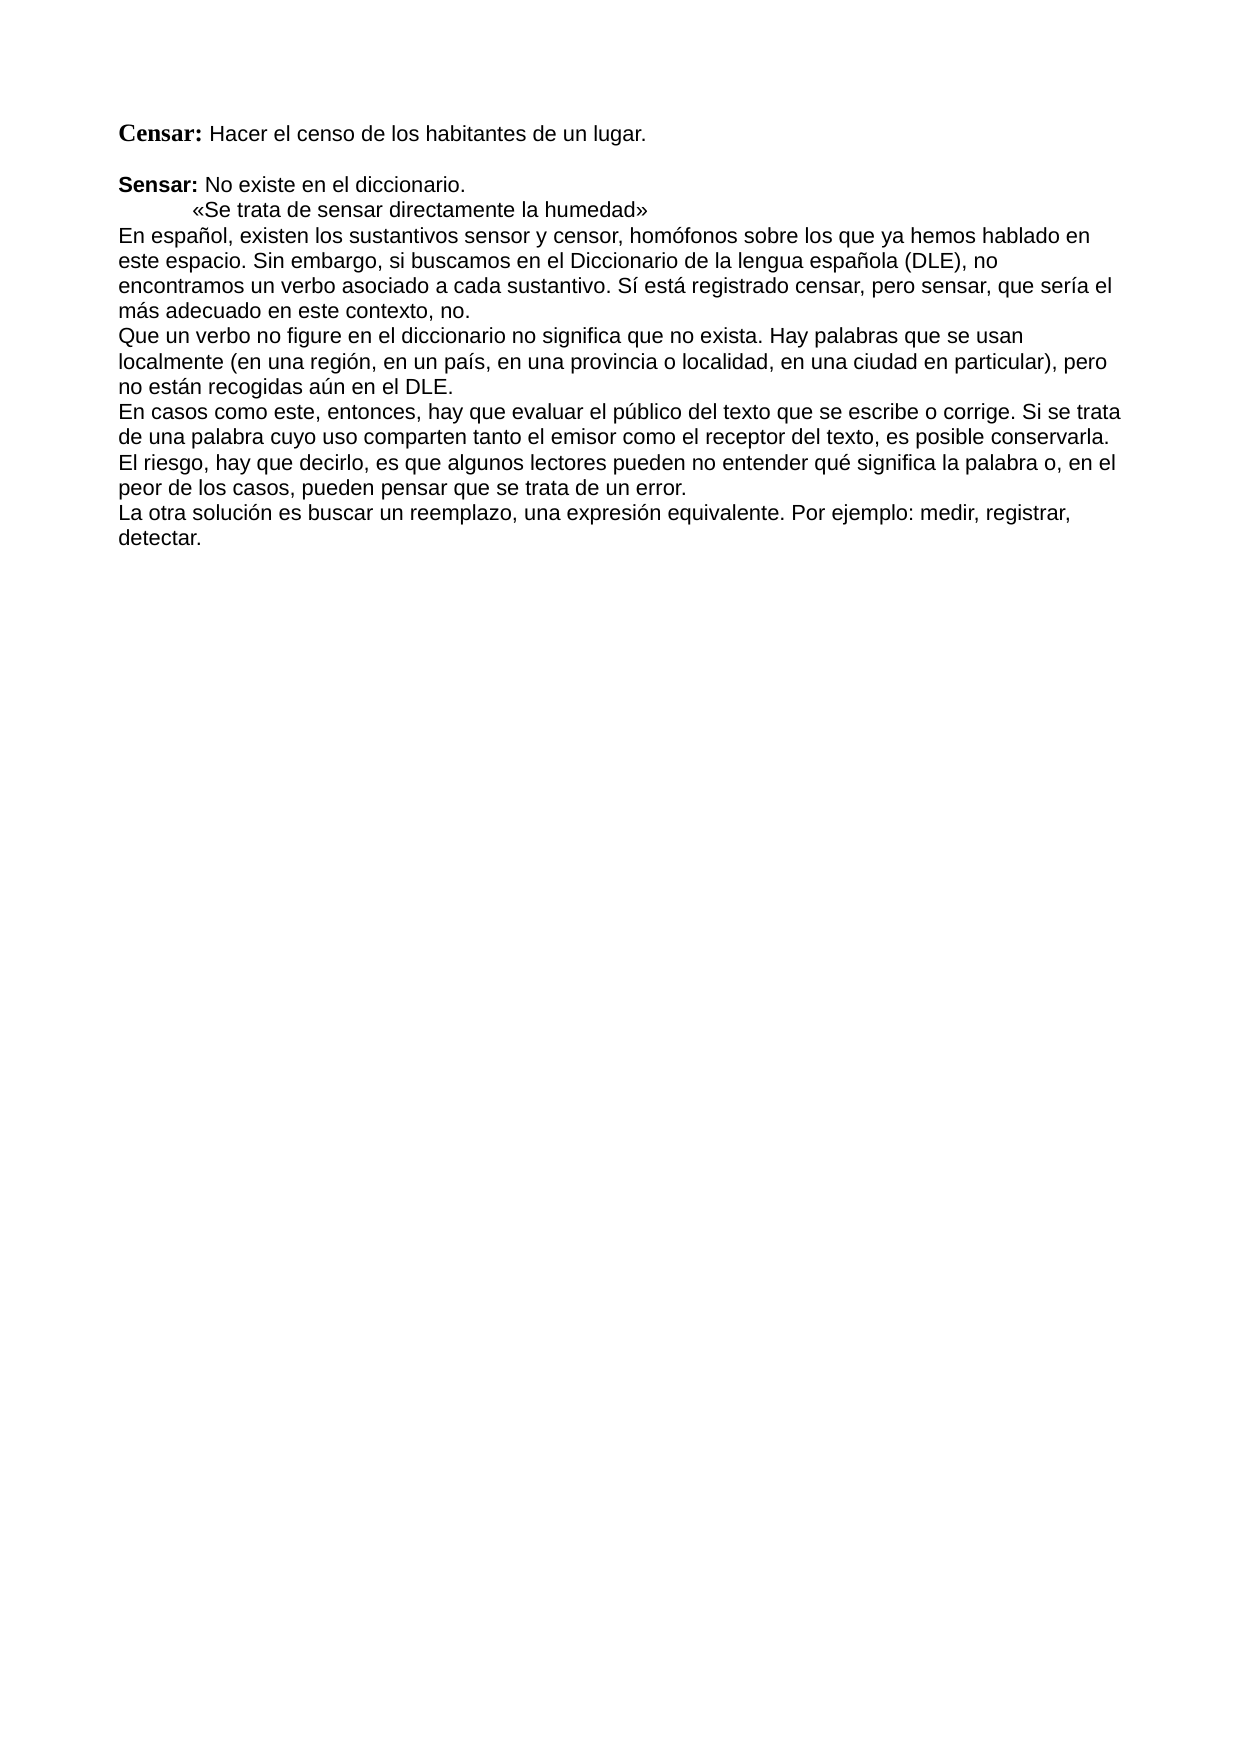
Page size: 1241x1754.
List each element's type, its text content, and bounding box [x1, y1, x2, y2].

text «Se trata de sensar directamente la humedad» [118, 197, 1122, 222]
text En español, existen los sustantivos sensor y censor, homófonos sobre los que ya hemos hablado en este espacio. Sin embargo, si buscamos en el Diccionario de la lengua española (DLE), no encontramos un verbo asociado a cada sustantivo. Sí está registrado censar, pero sensar, que sería el más adecuado en este contexto, no. [118, 222, 1122, 323]
text En casos como este, entonces, hay que evaluar el público del texto que se escribe o corrige. Si se trata de una palabra cuyo uso comparten tanto el emisor como el receptor del texto, es posible conservarla. El riesgo, hay que decirlo, es que algunos lectores pueden no entender qué significa la palabra o, en el peor de los casos, pueden pensar que se trata de un error. [118, 399, 1122, 500]
text Censar: Hacer el censo de los habitantes de un lugar. [118, 118, 1122, 147]
text Que un verbo no figure en el diccionario no significa que no exista. Hay palabras que se usan localmente (en una región, en un país, en una provincia o localidad, en una ciudad en particular), pero no están recogidas aún en el DLE. [118, 323, 1122, 399]
text La otra solución es buscar un reemplazo, una expresión equivalente. Por ejemplo: medir, registrar, detectar. [118, 500, 1122, 550]
text Sensar: No existe en el diccionario. [118, 172, 1122, 197]
